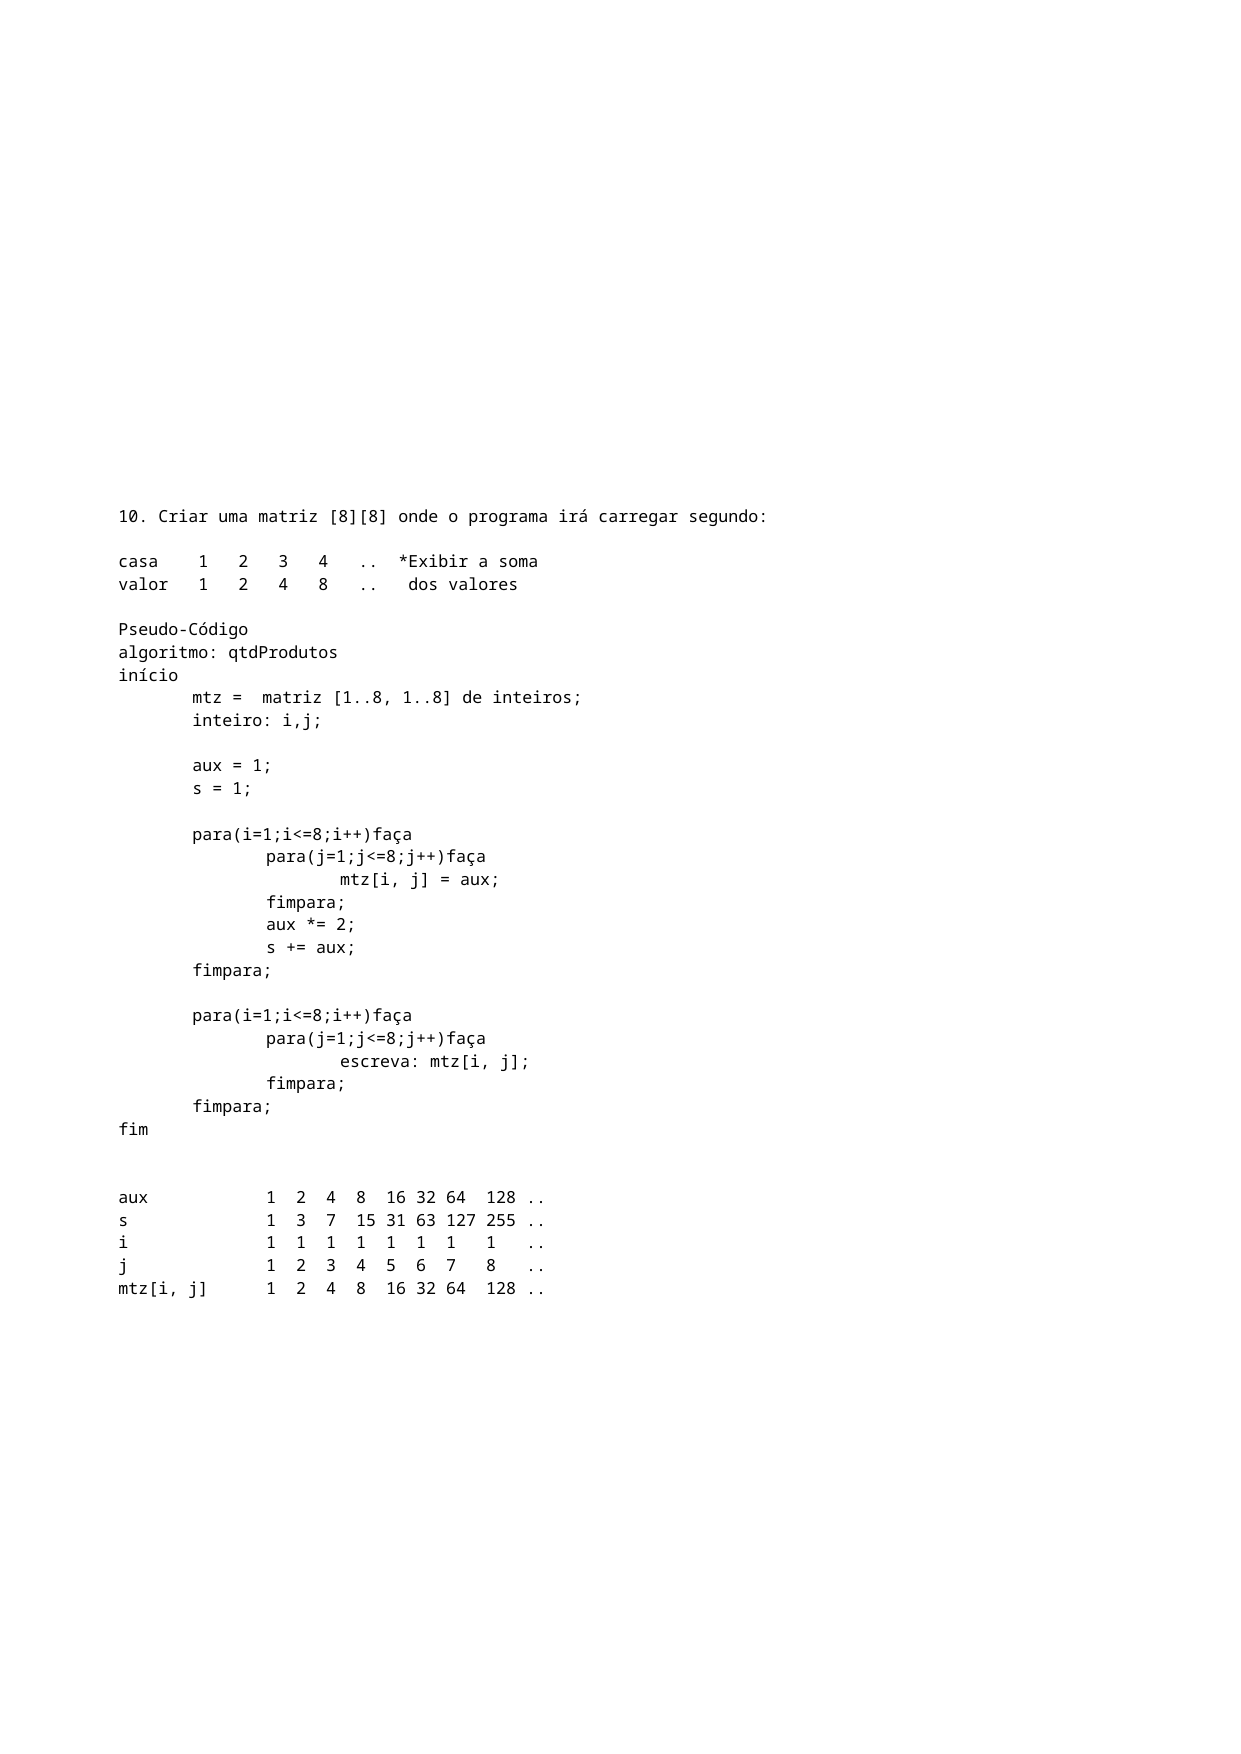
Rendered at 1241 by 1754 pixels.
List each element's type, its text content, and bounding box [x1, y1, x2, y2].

text início [118, 663, 1122, 686]
text casa 1 2 3 4 .. *Exibir a soma [118, 549, 1122, 572]
text aux *= 2; [118, 913, 1122, 936]
text para(j=1;j<=8;j++)faça [118, 845, 1122, 867]
text Pseudo-Código [118, 618, 1122, 640]
text s 1 3 7 15 31 63 127 255 .. [118, 1208, 1122, 1231]
text 10. Criar uma matriz [8][8] onde o programa irá carregar segundo: [118, 504, 1122, 527]
text fimpara; [118, 958, 1122, 981]
text s += aux; [118, 936, 1122, 958]
text fimpara; [118, 1094, 1122, 1117]
text para(i=1;i<=8;i++)faça [118, 822, 1122, 845]
text para(i=1;i<=8;i++)faça [118, 1004, 1122, 1026]
text j 1 2 3 4 5 6 7 8 .. [118, 1253, 1122, 1276]
text mtz = matriz [1..8, 1..8] de inteiros; [118, 686, 1122, 708]
text escreva: mtz[i, j]; [118, 1049, 1122, 1072]
text algoritmo: qtdProdutos [118, 640, 1122, 663]
text fimpara; [118, 890, 1122, 913]
text inteiro: i,j; [118, 708, 1122, 731]
text fim [118, 1117, 1122, 1140]
text s = 1; [118, 777, 1122, 799]
text aux 1 2 4 8 16 32 64 128 .. [118, 1185, 1122, 1208]
text para(j=1;j<=8;j++)faça [118, 1026, 1122, 1049]
text fimpara; [118, 1072, 1122, 1094]
text i 1 1 1 1 1 1 1 1 .. [118, 1231, 1122, 1253]
text mtz[i, j] = aux; [118, 867, 1122, 890]
text valor 1 2 4 8 .. dos valores [118, 572, 1122, 595]
text mtz[i, j] 1 2 4 8 16 32 64 128 .. [118, 1276, 1122, 1299]
text aux = 1; [118, 754, 1122, 777]
